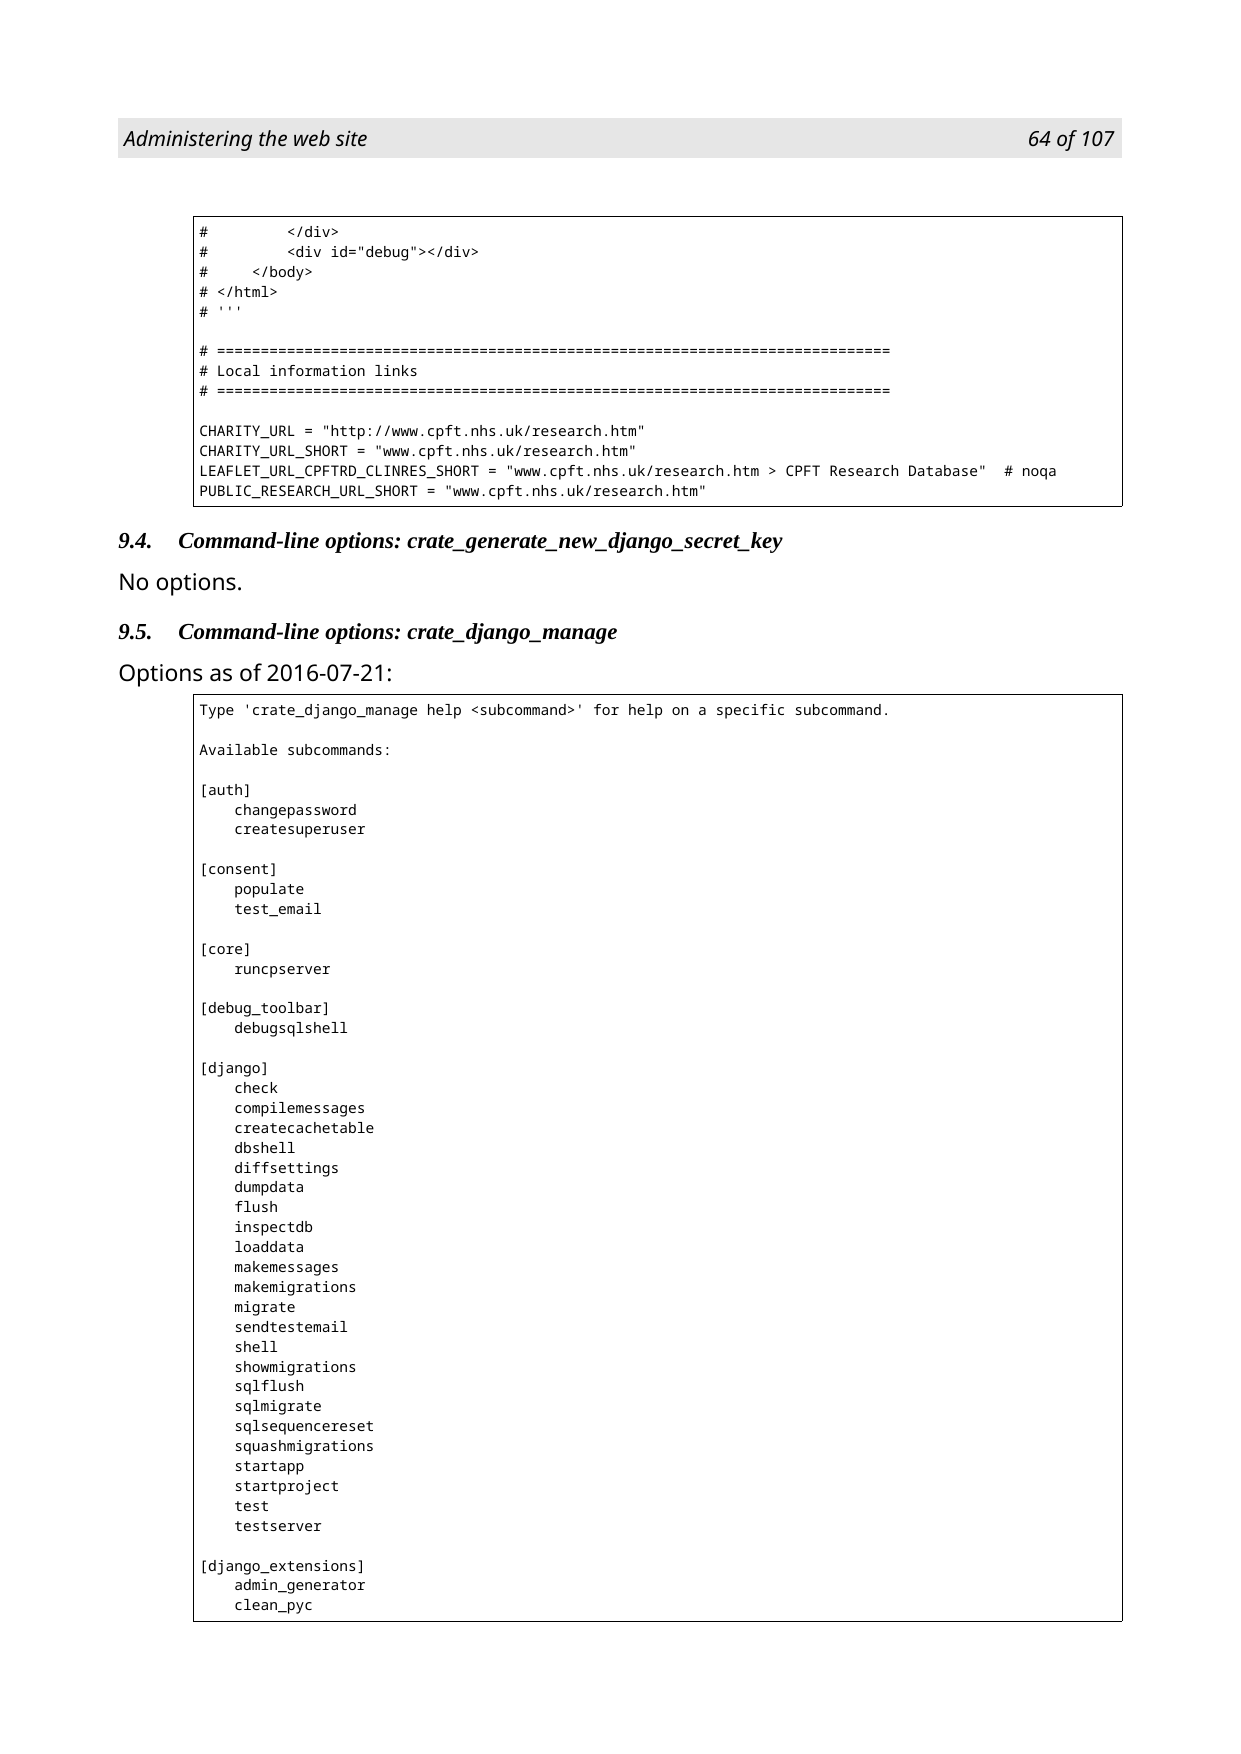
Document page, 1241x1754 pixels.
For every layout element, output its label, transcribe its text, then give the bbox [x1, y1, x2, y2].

text No options. [118, 566, 1122, 597]
text Options as of 2016-07-21: [118, 657, 1122, 688]
table_header # </div> # <div id="debug"></div> # </body> # </html> # ''' # ============================================================================= # Local information links # ============================================================================= CHARITY_URL = "http://www.cpft.nhs.uk/research.htm" CHARITY_URL_SHORT = "www.cpft.nhs.uk/research.htm" LEAFLET_URL_CPFTRD_CLINRES_SHORT = "www.cpft.nhs.uk/research.htm > CPFT Research Database" # noqa PUBLIC_RESEARCH_URL_SHORT = "www.cpft.nhs.uk/research.htm" [194, 217, 1122, 506]
table_header Type 'crate_django_manage help <subcommand>' for help on a specific subcommand. Available subcommands: [auth] changepassword createsuperuser [consent] populate test_email [core] runcpserver [debug_toolbar] debugsqlshell [django] check compilemessages createcachetable dbshell diffsettings dumpdata flush inspectdb loaddata makemessages makemigrations migrate sendtestemail shell showmigrations sqlflush sqlmigrate sqlsequencereset squashmigrations startapp startproject test testserver [django_extensions] admin_generator clean_pyc [194, 695, 1122, 1621]
subtitle Command-line options: crate_generate_new_django_secret_key [118, 527, 1122, 553]
subtitle Command-line options: crate_django_manage [118, 618, 1122, 644]
